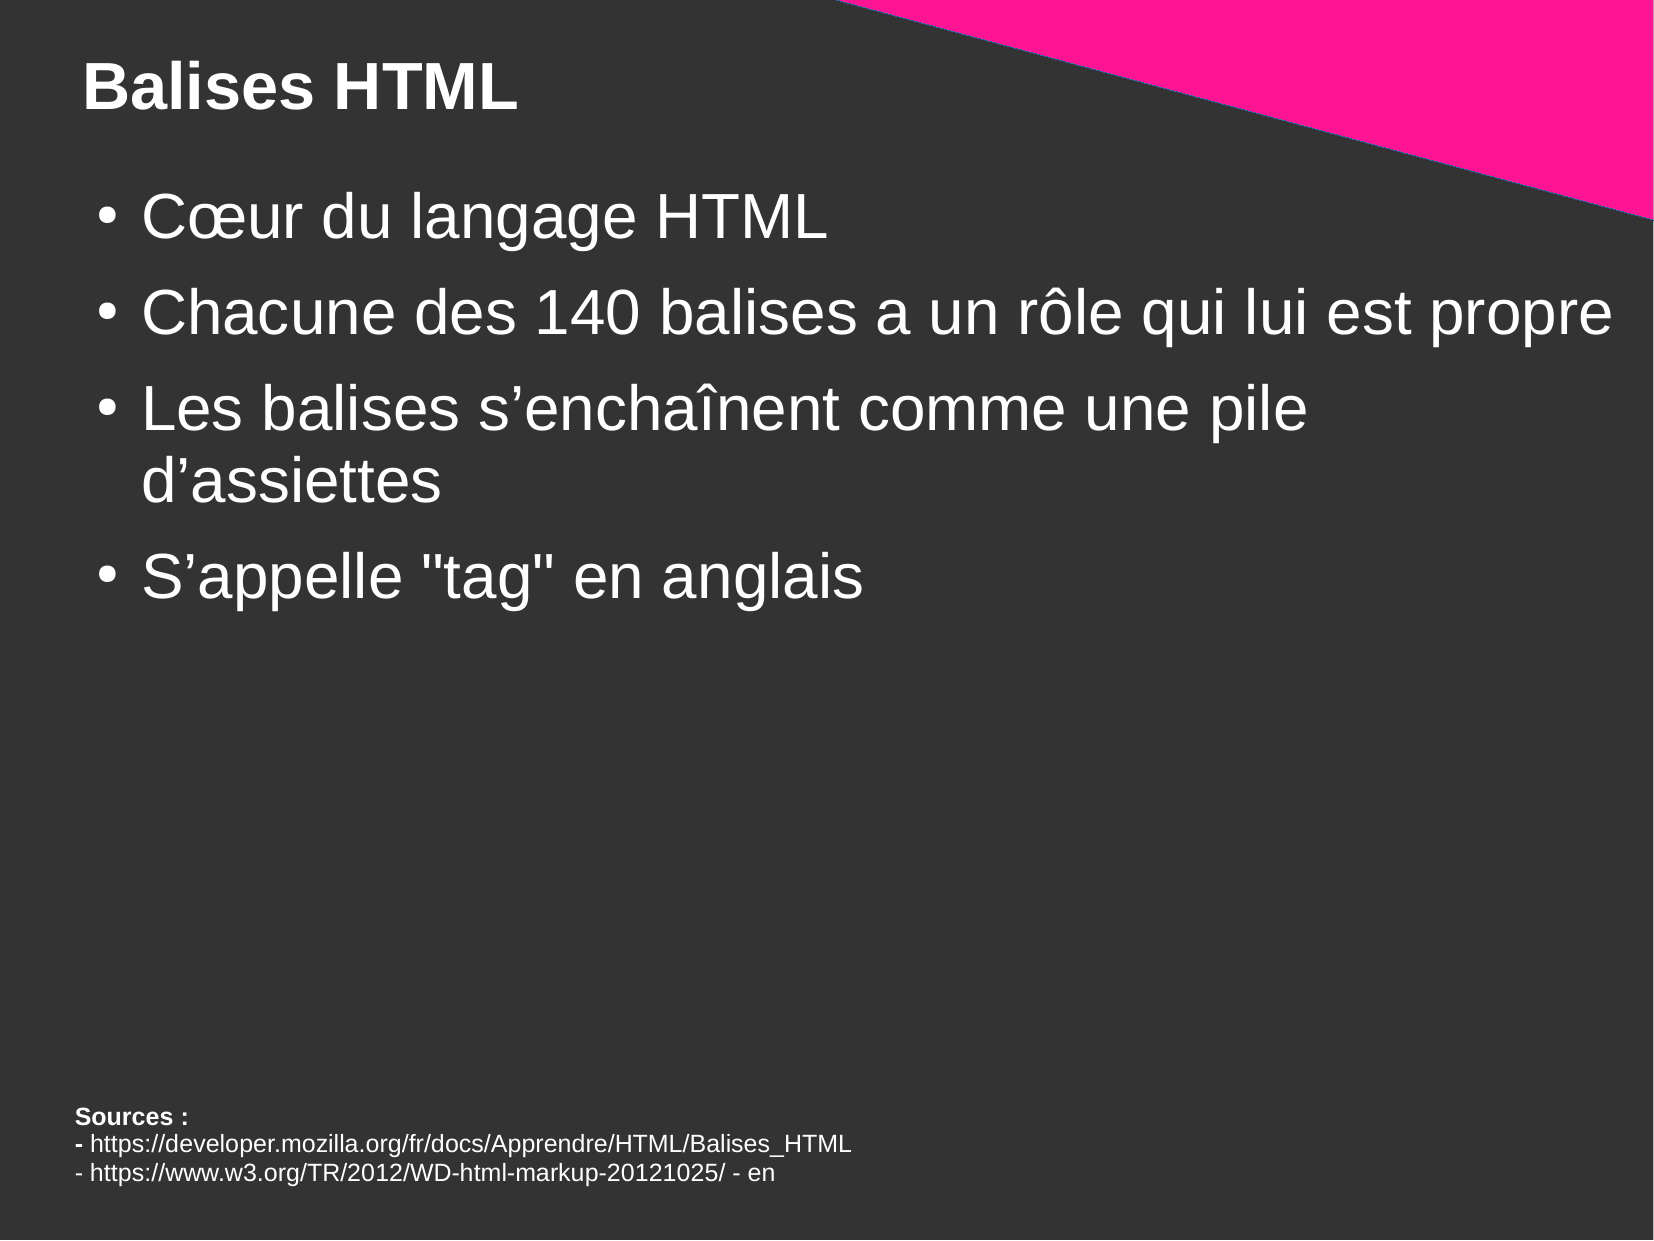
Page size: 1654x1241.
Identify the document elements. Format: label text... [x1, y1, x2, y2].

text_box [836, 0, 1654, 221]
list Cœur du langage HTML Chacune des 140 balises a un rôle qui lui est propre Les balises s’enchaînent comme une pile d’assiettes S’appelle "tag" en anglais [80, 180, 1620, 675]
title Balises HTML [82, 49, 1397, 152]
text_box Sources : - https://developer.mozilla.org/fr/docs/Apprendre/HTML/Balises_HTML - https://www.w3.org/TR/2012/WD-html-markup-20121025/ - en [59, 1094, 1546, 1227]
